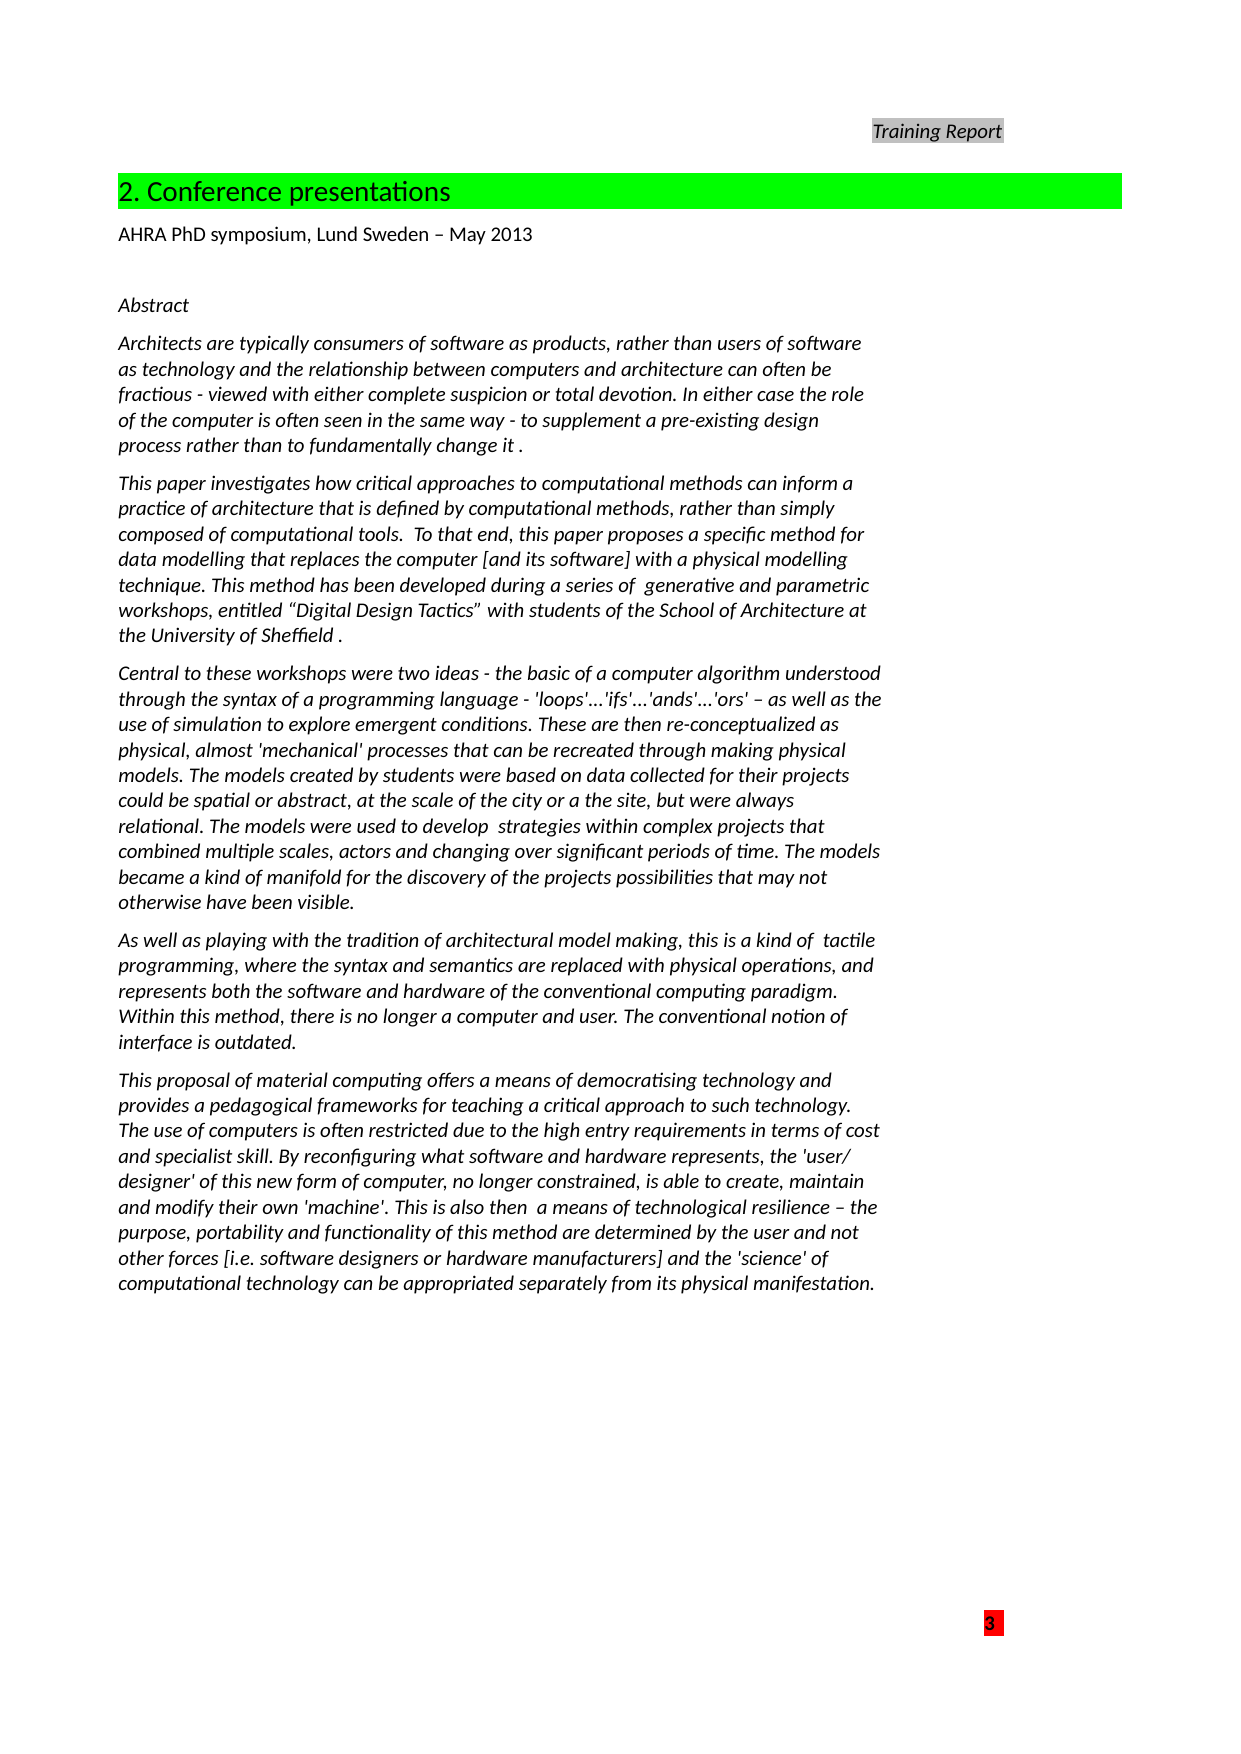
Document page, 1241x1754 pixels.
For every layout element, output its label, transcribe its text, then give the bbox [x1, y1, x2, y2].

text As well as playing with the tradition of architectural model making, this is a kind of tactile programming, where the syntax and semantics are replaced with physical operations, and represents both the software and hardware of the conventional computing paradigm. Within this method, there is no longer a computer and user. The conventional notion of interface is outdated. [118, 927, 886, 1054]
text This proposal of material computing offers a means of democratising technology and provides a pedagogical frameworks for teaching a critical approach to such technology. The use of computers is often restricted due to the high entry requirements in terms of cost and specialist skill. By reconfiguring what software and hardware represents, the 'user/ designer' of this new form of computer, no longer constrained, is able to create, maintain and modify their own 'machine'. This is also then a means of technological resilience – the purpose, portability and functionality of this method are determined by the user and not other forces [i.e. software designers or hardware manufacturers] and the 'science' of computational technology can be appropriated separately from its physical manifestation. [118, 1067, 886, 1296]
text This paper investigates how critical approaches to computational methods can inform a practice of architecture that is defined by computational methods, rather than simply composed of computational tools. To that end, this paper proposes a specific method for data modelling that replaces the computer [and its software] with a physical modelling technique. This method has been developed during a series of generative and parametric workshops, entitled “Digital Design Tactics” with students of the School of Architecture at the University of Sheffield . [118, 470, 886, 648]
text Architects are typically consumers of software as products, rather than users of software as technology and the relationship between computers and architecture can often be fractious - viewed with either complete suspicion or total devotion. In either case the role of the computer is often seen in the same way - to supplement a pre-existing design process rather than to fundamentally change it . [118, 331, 886, 458]
text AHRA PhD symposium, Lund Sweden – May 2013 [118, 221, 1004, 247]
subtitle 2. Conference presentations [118, 173, 1122, 209]
text Abstract [118, 293, 886, 318]
text Central to these workshops were two ideas - the basic of a computer algorithm understood through the syntax of a programming language - 'loops'...'ifs'...'ands'...'ors' – as well as the use of simulation to explore emergent conditions. These are then re-conceptualized as physical, almost 'mechanical' processes that can be recreated through making physical models. The models created by students were based on data collected for their projects could be spatial or abstract, at the scale of the city or a the site, but were always relational. The models were used to develop strategies within complex projects that combined multiple scales, actors and changing over significant periods of time. The models became a kind of manifold for the discovery of the projects possibilities that may not otherwise have been visible. [118, 661, 886, 915]
